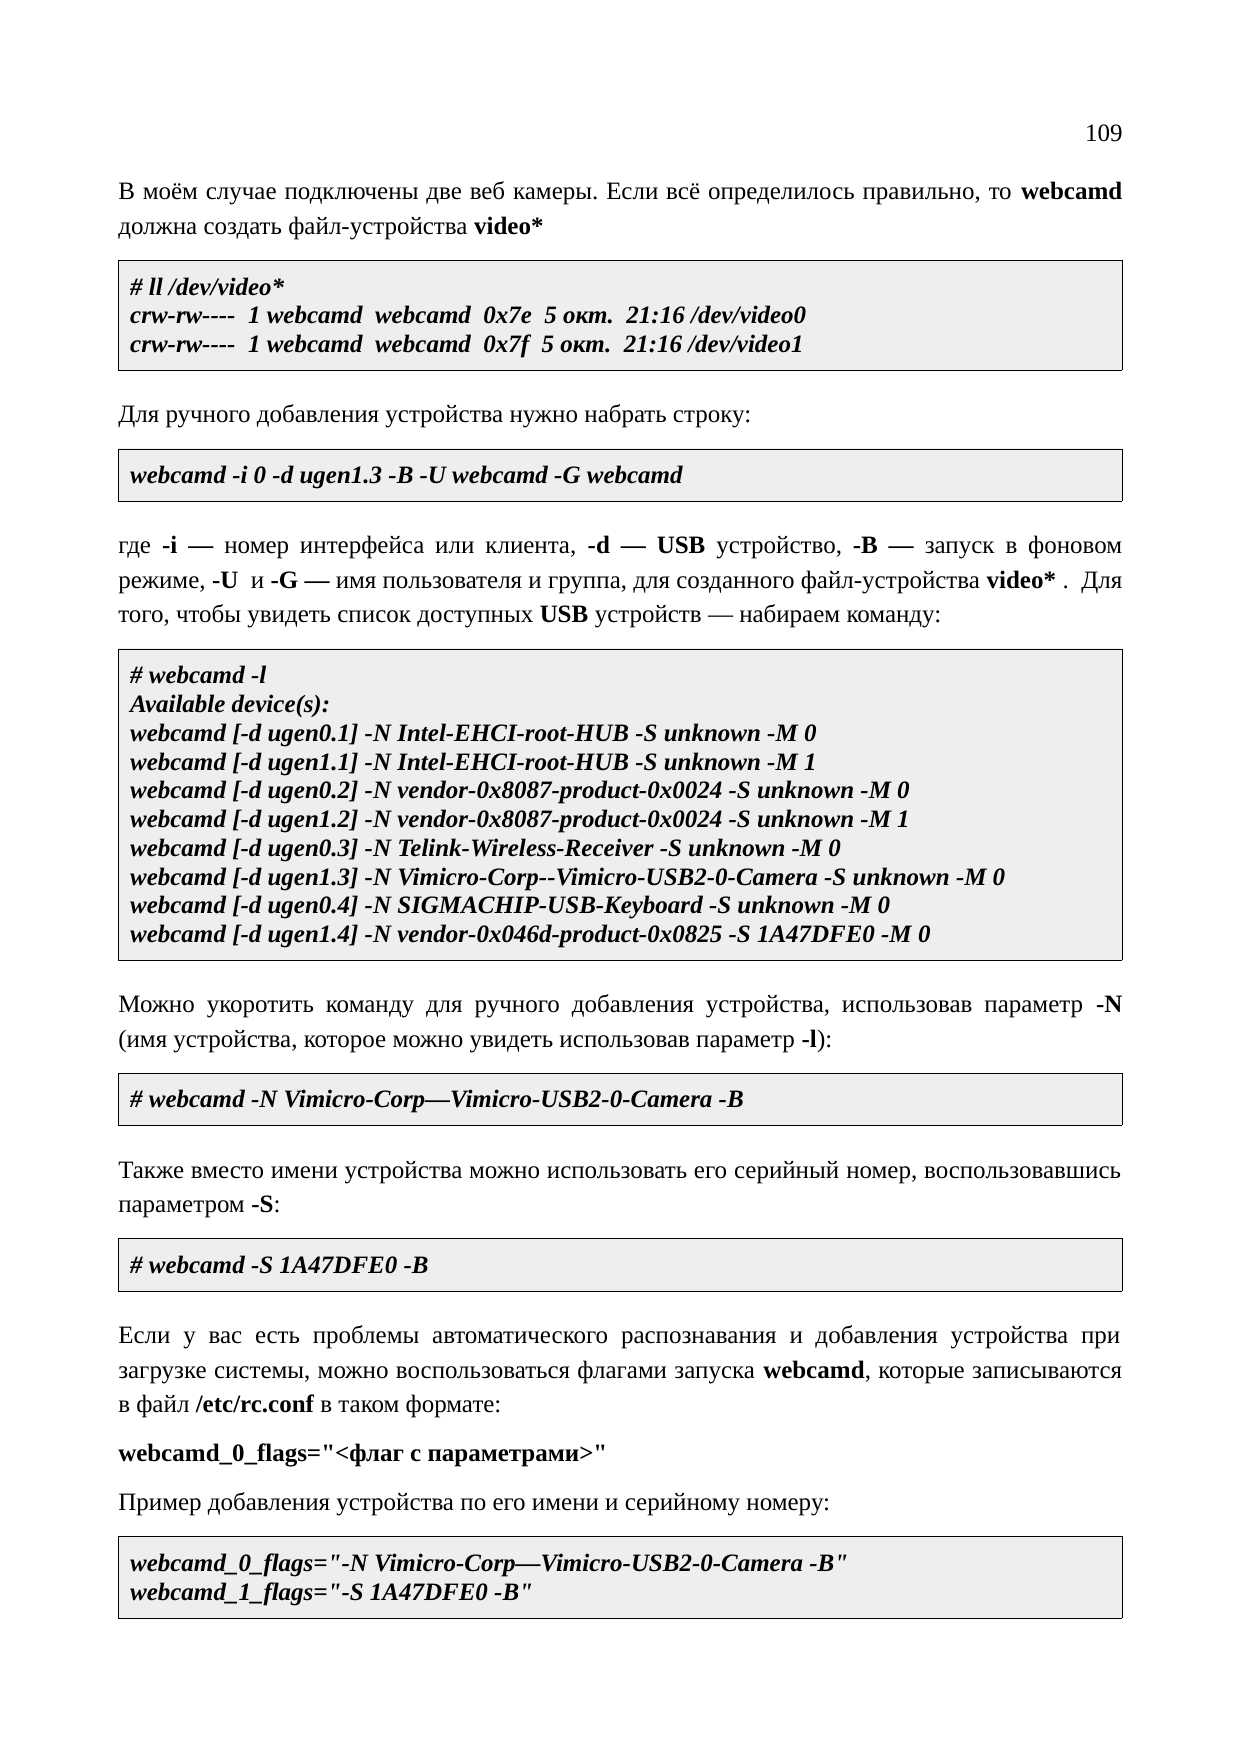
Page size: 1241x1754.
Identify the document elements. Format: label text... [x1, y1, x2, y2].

text webcamd [-d ugen1.2] -N vendor-0x8087-product-0x0024 -S unknown -M 1 [119, 792, 1122, 821]
text webcamd -i 0 -d ugen1.3 -B -U webcamd -G webcamd [119, 450, 1122, 501]
text # ll /dev/video* [119, 261, 1122, 289]
text webcamd [-d ugen0.3] -N Telink-Wireless-Receiver -S unknown -M 0 [119, 821, 1122, 850]
text crw-rw---- 1 webcamd webcamd 0x7e 5 окт. 21:16 /dev/video0 [119, 289, 1122, 317]
text В моём случае подключены две веб камеры. Если всё определилось правильно, то webcamd должна создать файл-устройства video* [118, 176, 1122, 239]
text webcamd_0_flags="<флаг с параметрами>" [118, 1438, 1122, 1467]
text # webcamd -N Vimicro-Corp—Vimicro-USB2-0-Camera -B [119, 1074, 1122, 1125]
text webcamd [-d ugen0.4] -N SIGMACHIP-USB-Keyboard -S unknown -M 0 [119, 878, 1122, 907]
text webcamd [-d ugen0.2] -N vendor-0x8087-product-0x0024 -S unknown -M 0 [119, 763, 1122, 792]
text webcamd [-d ugen1.1] -N Intel-EHCI-root-HUB -S unknown -M 1 [119, 735, 1122, 763]
text webcamd_1_flags="-S 1A47DFE0 -B" [119, 1565, 1122, 1618]
text webcamd_0_flags="-N Vimicro-Corp—Vimicro-USB2-0-Camera -B" [119, 1537, 1122, 1565]
text Можно укоротить команду для ручного добавления устройства, использовав параметр -N (имя устройства, которое можно увидеть использовав параметр -l): [118, 989, 1122, 1052]
text # webcamd -S 1A47DFE0 -B [119, 1239, 1122, 1291]
text где -i — номер интерфейса или клиента, -d — USB устройство, -B — запуск в фоновом режиме, -U и -G — имя пользователя и группа, для созданного файл-устройства video* . Для того, чтобы увидеть список доступных USB устройств — набираем команду: [118, 530, 1122, 628]
text Если у вас есть проблемы автоматического распознавания и добавления устройства при загрузке системы, можно воспользоваться флагами запуска webcamd, которые записываются в файл /etc/rc.conf в таком формате: [118, 1320, 1122, 1418]
text Пример добавления устройства по его имени и серийному номеру: [118, 1487, 1122, 1516]
text Для ручного добавления устройства нужно набрать строку: [118, 399, 1122, 428]
text webcamd [-d ugen0.1] -N Intel-EHCI-root-HUB -S unknown -M 0 [119, 706, 1122, 735]
text # webcamd -l [119, 650, 1122, 677]
text webcamd [-d ugen1.4] -N vendor-0x046d-product-0x0825 -S 1A47DFE0 -M 0 [119, 907, 1122, 960]
text Available device(s): [119, 677, 1122, 706]
text webcamd [-d ugen1.3] -N Vimicro-Corp--Vimicro-USB2-0-Camera -S unknown -M 0 [119, 850, 1122, 878]
text Также вместо имени устройства можно использовать его серийный номер, воспользовавшись параметром -S: [118, 1155, 1122, 1218]
text crw-rw---- 1 webcamd webcamd 0x7f 5 окт. 21:16 /dev/video1 [119, 317, 1122, 370]
